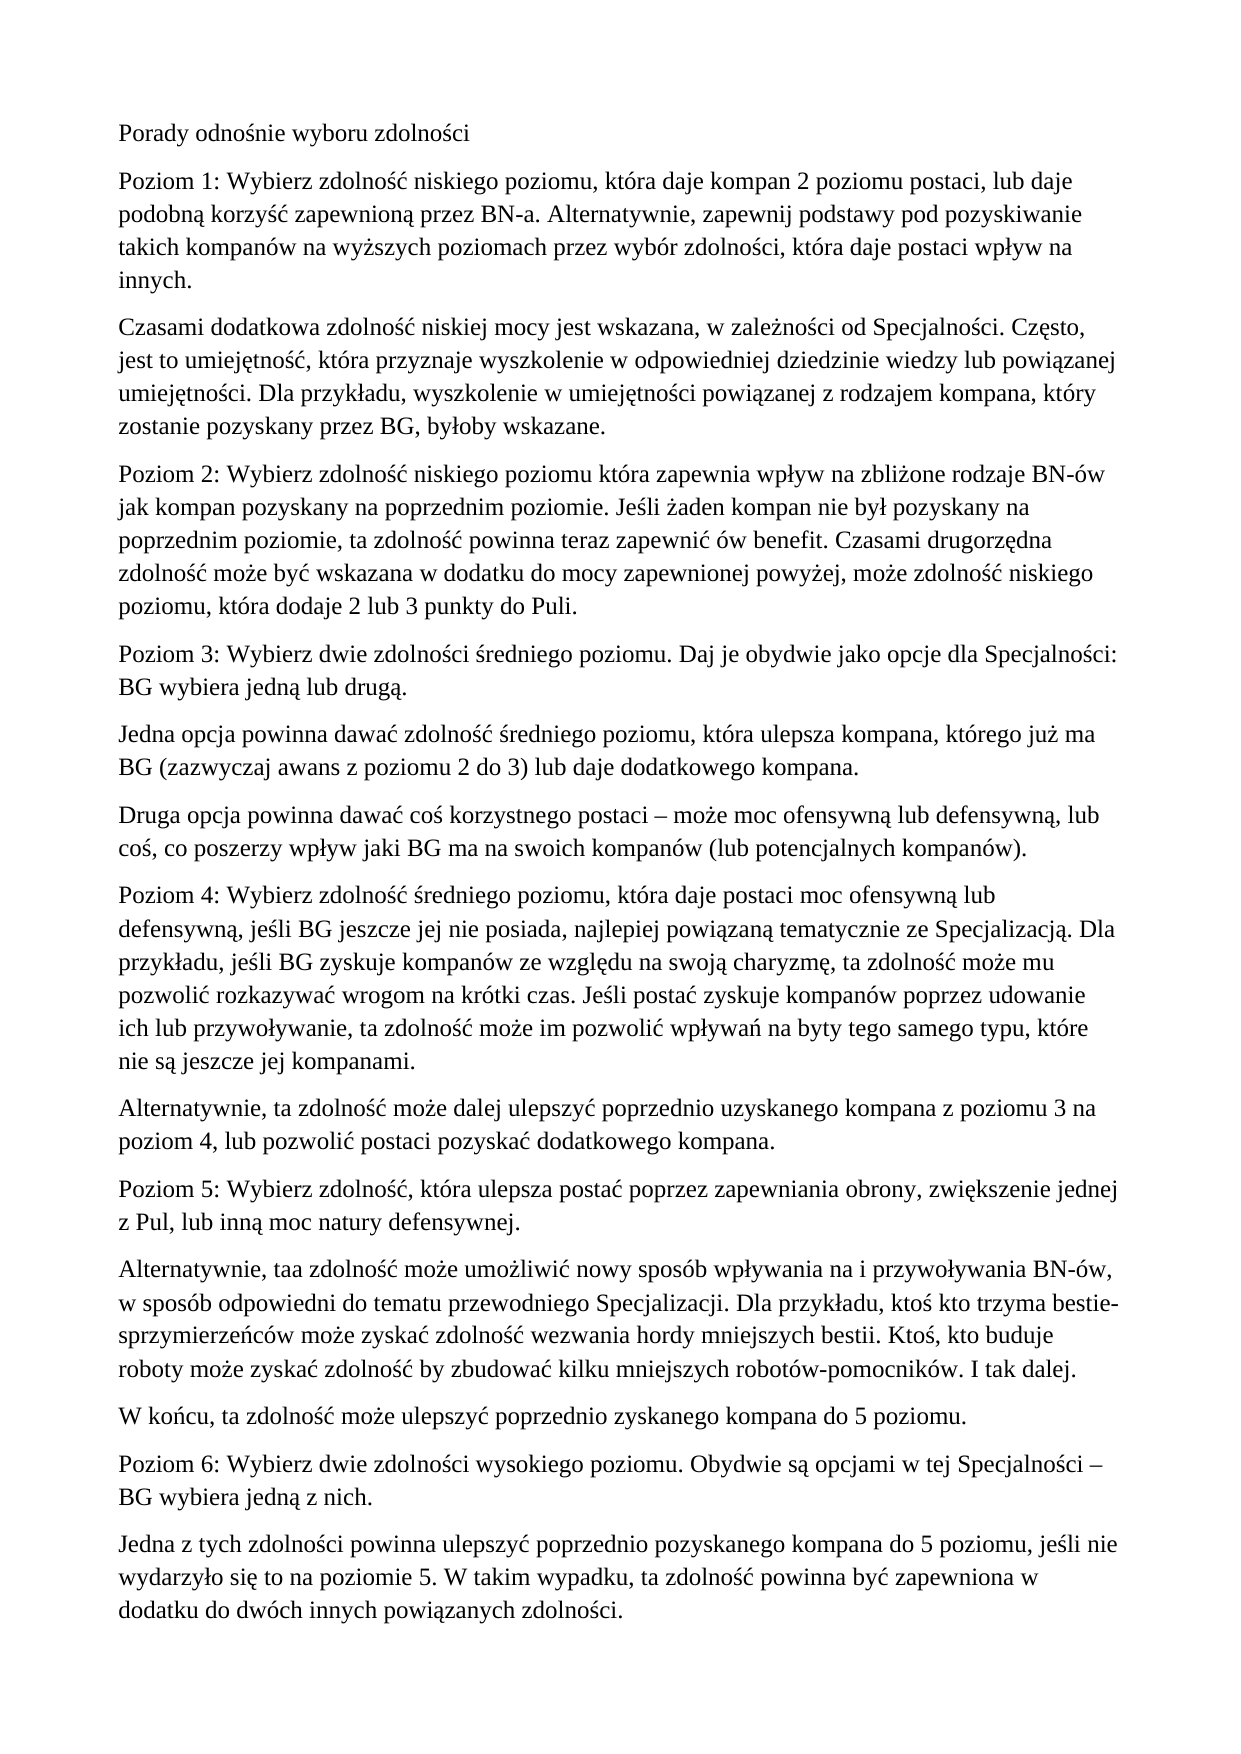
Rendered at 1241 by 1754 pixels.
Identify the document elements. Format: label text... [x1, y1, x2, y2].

text Jedna z tych zdolności powinna ulepszyć poprzednio pozyskanego kompana do 5 poziomu, jeśli nie wydarzyło się to na poziomie 5. W takim wypadku, ta zdolność powinna być zapewniona w dodatku do dwóch innych powiązanych zdolności. [118, 1529, 1122, 1624]
text Jedna opcja powinna dawać zdolność średniego poziomu, która ulepsza kompana, którego już ma BG (zazwyczaj awans z poziomu 2 do 3) lub daje dodatkowego kompana. [118, 719, 1122, 781]
text Poziom 2: Wybierz zdolność niskiego poziomu która zapewnia wpływ na zbliżone rodzaje BN-ów jak kompan pozyskany na poprzednim poziomie. Jeśli żaden kompan nie był pozyskany na poprzednim poziomie, ta zdolność powinna teraz zapewnić ów benefit. Czasami drugorzędna zdolność może być wskazana w dodatku do mocy zapewnionej powyżej, może zdolność niskiego poziomu, która dodaje 2 lub 3 punkty do Puli. [118, 459, 1122, 620]
text Poziom 6: Wybierz dwie zdolności wysokiego poziomu. Obydwie są opcjami w tej Specjalności – BG wybiera jedną z nich. [118, 1449, 1122, 1511]
text Czasami dodatkowa zdolność niskiej mocy jest wskazana, w zależności od Specjalności. Często, jest to umiejętność, która przyznaje wyszkolenie w odpowiedniej dziedzinie wiedzy lub powiązanej umiejętności. Dla przykładu, wyszkolenie w umiejętności powiązanej z rodzajem kompana, który zostanie pozyskany przez BG, byłoby wskazane. [118, 312, 1122, 440]
text Poziom 1: Wybierz zdolność niskiego poziomu, która daje kompan 2 poziomu postaci, lub daje podobną korzyść zapewnioną przez BN-a. Alternatywnie, zapewnij podstawy pod pozyskiwanie takich kompanów na wyższych poziomach przez wybór zdolności, która daje postaci wpływ na innych. [118, 166, 1122, 293]
text Alternatywnie, ta zdolność może dalej ulepszyć poprzednio uzyskanego kompana z poziomu 3 na poziom 4, lub pozwolić postaci pozyskać dodatkowego kompana. [118, 1093, 1122, 1155]
text Druga opcja powinna dawać coś korzystnego postaci – może moc ofensywną lub defensywną, lub coś, co poszerzy wpływ jaki BG ma na swoich kompanów (lub potencjalnych kompanów). [118, 800, 1122, 862]
text W końcu, ta zdolność może ulepszyć poprzednio zyskanego kompana do 5 poziomu. [118, 1401, 1122, 1430]
text Alternatywnie, taa zdolność może umożliwić nowy sposób wpływania na i przywoływania BN-ów, w sposób odpowiedni do tematu przewodniego Specjalizacji. Dla przykładu, ktoś kto trzyma bestie-sprzymierzeńców może zyskać zdolność wezwania hordy mniejszych bestii. Ktoś, kto buduje roboty może zyskać zdolność by zbudować kilku mniejszych robotów-pomocników. I tak dalej. [118, 1254, 1122, 1382]
text Porady odnośnie wyboru zdolności [118, 118, 1122, 147]
text Poziom 4: Wybierz zdolność średniego poziomu, która daje postaci moc ofensywną lub defensywną, jeśli BG jeszcze jej nie posiada, najlepiej powiązaną tematycznie ze Specjalizacją. Dla przykładu, jeśli BG zyskuje kompanów ze względu na swoją charyzmę, ta zdolność może mu pozwolić rozkazywać wrogom na krótki czas. Jeśli postać zyskuje kompanów poprzez udowanie ich lub przywoływanie, ta zdolność może im pozwolić wpływań na byty tego samego typu, które nie są jeszcze jej kompanami. [118, 881, 1122, 1074]
text Poziom 5: Wybierz zdolność, która ulepsza postać poprzez zapewniania obrony, zwiększenie jednej z Pul, lub inną moc natury defensywnej. [118, 1174, 1122, 1236]
text Poziom 3: Wybierz dwie zdolności średniego poziomu. Daj je obydwie jako opcje dla Specjalności: BG wybiera jedną lub drugą. [118, 639, 1122, 701]
